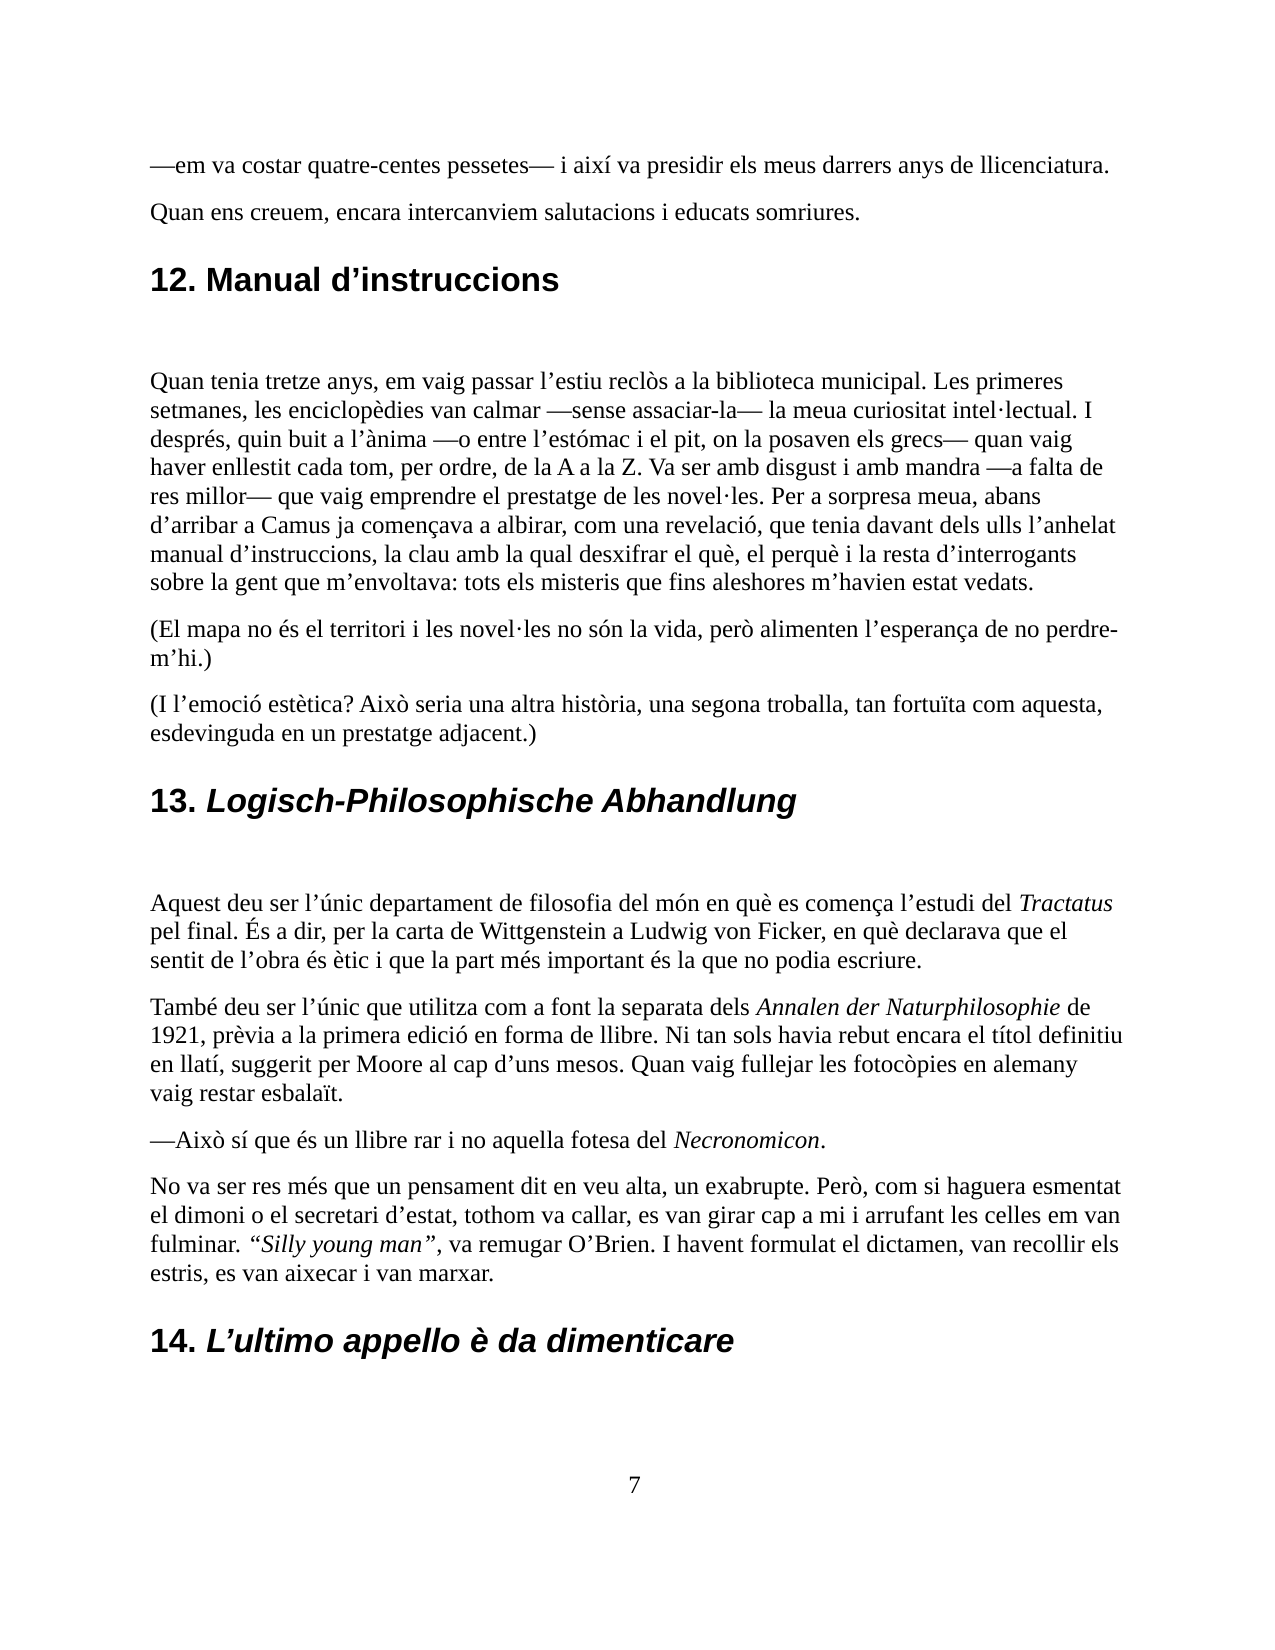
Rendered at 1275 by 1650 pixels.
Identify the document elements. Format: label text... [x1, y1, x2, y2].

subtitle 13. Logisch-Philosophische Abhandlung [150, 781, 1125, 819]
subtitle 12. Manual d’instruccions [150, 259, 1125, 298]
text Quan ens creuem, encara intercanviem salutacions i educats somriures. [150, 197, 1125, 225]
text No va ser res més que un pensament dit en veu alta, un exabrupte. Però, com si haguera esmentat el dimoni o el secretari d’estat, tothom va callar, es van girar cap a mi i arrufant les celles em van fulminar. “Silly young man”, va remugar O’Brien. I havent formulat el dictamen, van recollir els estris, es van aixecar i van marxar. [150, 1171, 1125, 1286]
subtitle 14. L’ultimo appello è da dimenticare [150, 1320, 1125, 1359]
text —em va costar quatre-centes pessetes— i així va presidir els meus darrers anys de llicenciatura. [150, 150, 1125, 179]
text Aquest deu ser l’únic departament de filosofia del món en què es comença l’estudi del Tractatus pel final. És a dir, per la carta de Wittgenstein a Ludwig von Ficker, en què declarava que el sentit de l’obra és ètic i que la part més important és la que no podia escriure. [150, 888, 1125, 974]
text —Això sí que és un llibre rar i no aquella fotesa del Necronomicon. [150, 1125, 1125, 1153]
text També deu ser l’únic que utilitza com a font la separata dels Annalen der Naturphilosophie de 1921, prèvia a la primera edició en forma de llibre. Ni tan sols havia rebut encara el títol definitiu en llatí, suggerit per Moore al cap d’uns mesos. Quan vaig fullejar les fotocòpies en alemany vaig restar esbalaït. [150, 992, 1125, 1107]
text (El mapa no és el territori i les novel·les no són la vida, però alimenten l’esperança de no perdre-m’hi.) [150, 614, 1125, 672]
text (I l’emoció estètica? Això seria una altra història, una segona troballa, tan fortuïta com aquesta, esdevinguda en un prestatge adjacent.) [150, 689, 1125, 747]
text Quan tenia tretze anys, em vaig passar l’estiu reclòs a la biblioteca municipal. Les primeres setmanes, les enciclopèdies van calmar —sense assaciar-la— la meua curiositat intel·lectual. I després, quin buit a l’ànima —o entre l’estómac i el pit, on la posaven els grecs— quan vaig haver enllestit cada tom, per ordre, de la A a la Z. Va ser amb disgust i amb mandra —a falta de res millor— que vaig emprendre el prestatge de les novel·les. Per a sorpresa meua, abans d’arribar a Camus ja començava a albirar, com una revelació, que tenia davant dels ulls l’anhelat manual d’instruccions, la clau amb la qual desxifrar el què, el perquè i la resta d’interrogants sobre la gent que m’envoltava: tots els misteris que fins aleshores m’havien estat vedats. [150, 366, 1125, 596]
